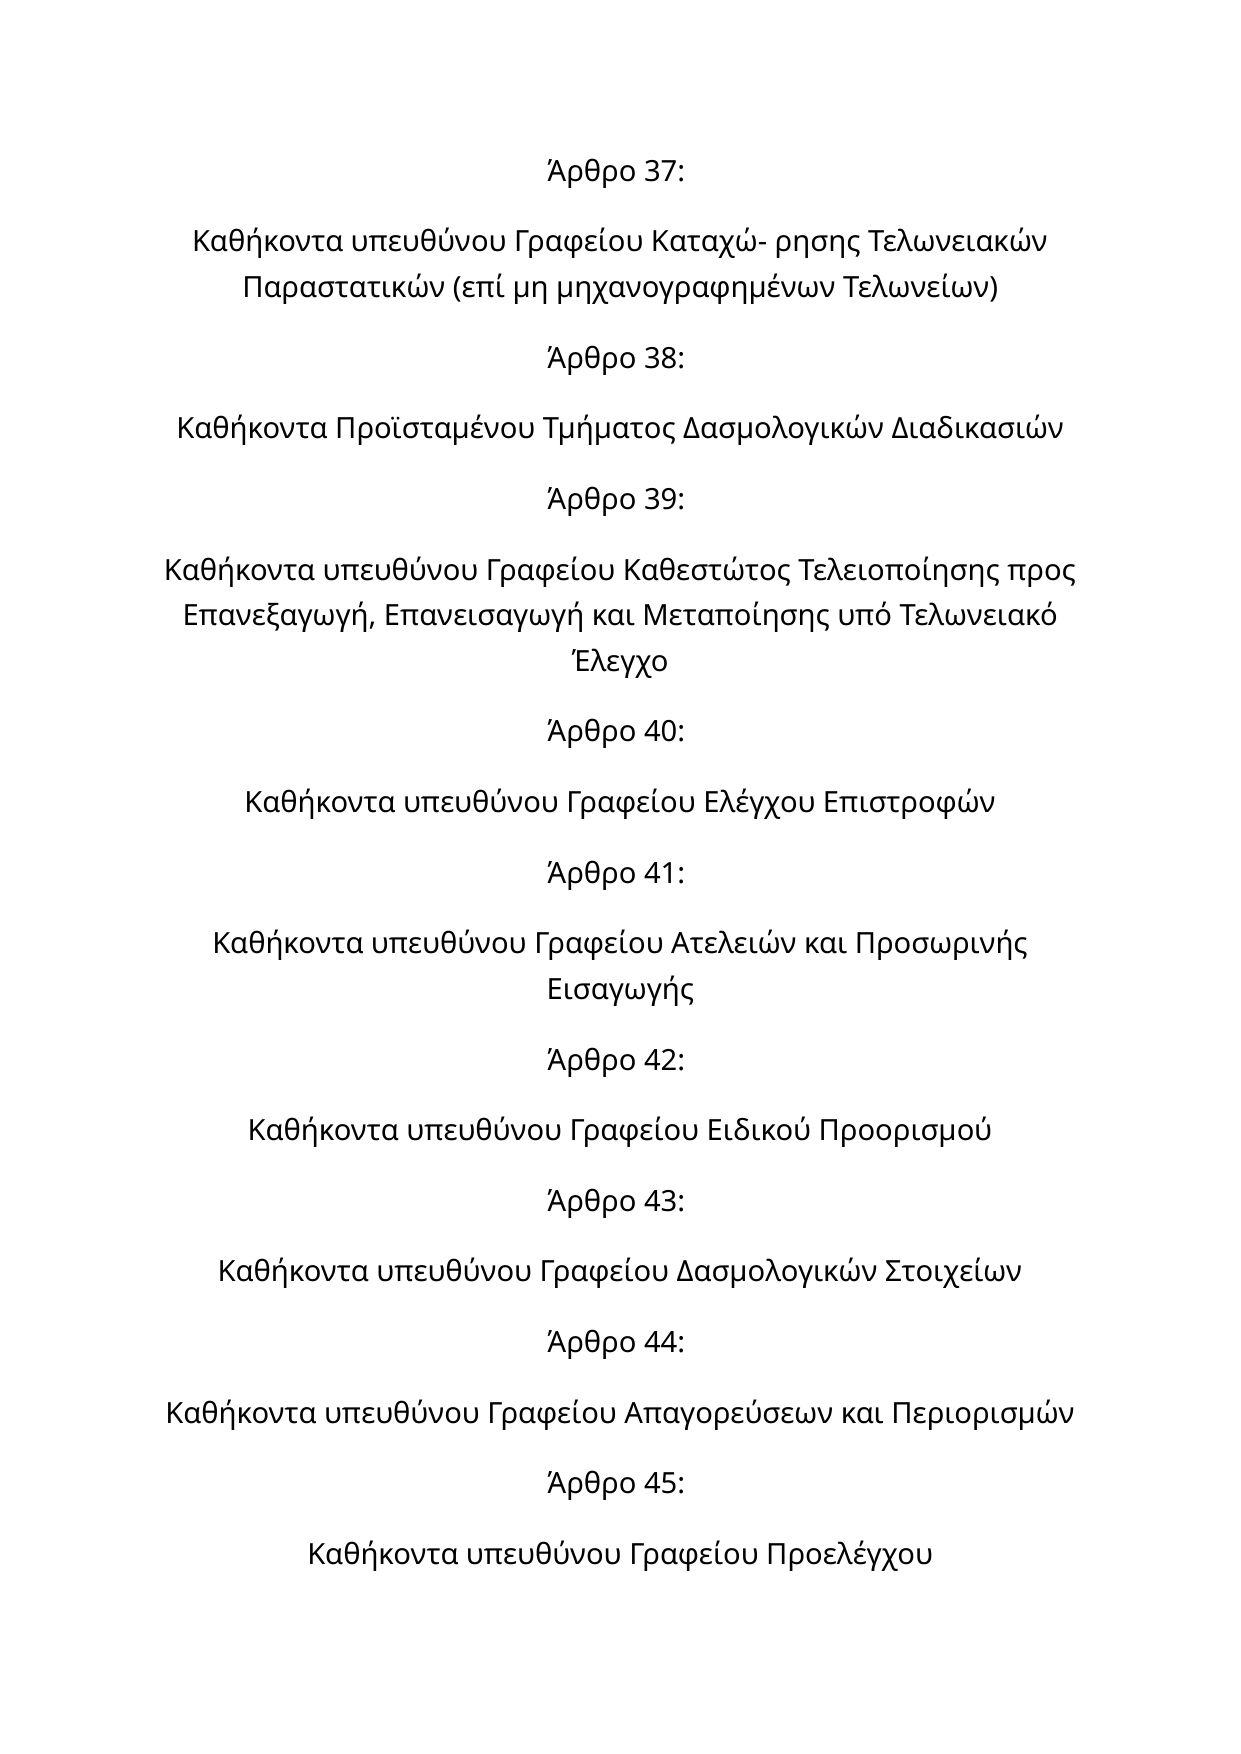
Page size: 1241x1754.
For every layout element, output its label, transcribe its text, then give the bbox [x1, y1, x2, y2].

subtitle Άρθρο 38: [150, 337, 1090, 377]
subtitle Άρθρο 39: [150, 478, 1090, 518]
subtitle Καθήκοντα υπευθύνου Γραφείου Απαγορεύσεων και Περιορισμών [150, 1392, 1090, 1432]
subtitle Άρθρο 42: [150, 1039, 1090, 1078]
subtitle Καθήκοντα υπευθύνου Γραφείου Καταχώ- ρησης Τελωνειακών Παραστατικών (επί μη μηχανογραφημένων Τελωνείων) [150, 221, 1090, 306]
subtitle Καθήκοντα υπευθύνου Γραφείου Ελέγχου Επιστροφών [150, 781, 1090, 821]
subtitle Άρθρο 37: [150, 150, 1090, 190]
subtitle Καθήκοντα υπευθύνου Γραφείου Δασμολογικών Στοιχείων [150, 1251, 1090, 1290]
subtitle Καθήκοντα υπευθύνου Γραφείου Καθεστώτος Τελειοποίησης προς Επανεξαγωγή, Επανεισαγωγή και Μεταποίησης υπό Τελωνειακό Έλεγχο [150, 549, 1090, 680]
subtitle Άρθρο 43: [150, 1180, 1090, 1220]
subtitle Άρθρο 40: [150, 711, 1090, 750]
subtitle Καθήκοντα υπευθύνου Γραφείου Ειδικού Προορισμού [150, 1109, 1090, 1149]
subtitle Άρθρο 44: [150, 1321, 1090, 1361]
subtitle Άρθρο 45: [150, 1462, 1090, 1502]
subtitle Άρθρο 41: [150, 852, 1090, 892]
subtitle Καθήκοντα υπευθύνου Γραφείου Ατελειών και Προσωρινής Εισαγωγής [150, 922, 1090, 1008]
subtitle Καθήκοντα υπευθύνου Γραφείου Προελέγχου [150, 1533, 1090, 1573]
subtitle Καθήκοντα Προϊσταμένου Τμήματος Δασμολογικών Διαδικασιών [150, 407, 1090, 447]
